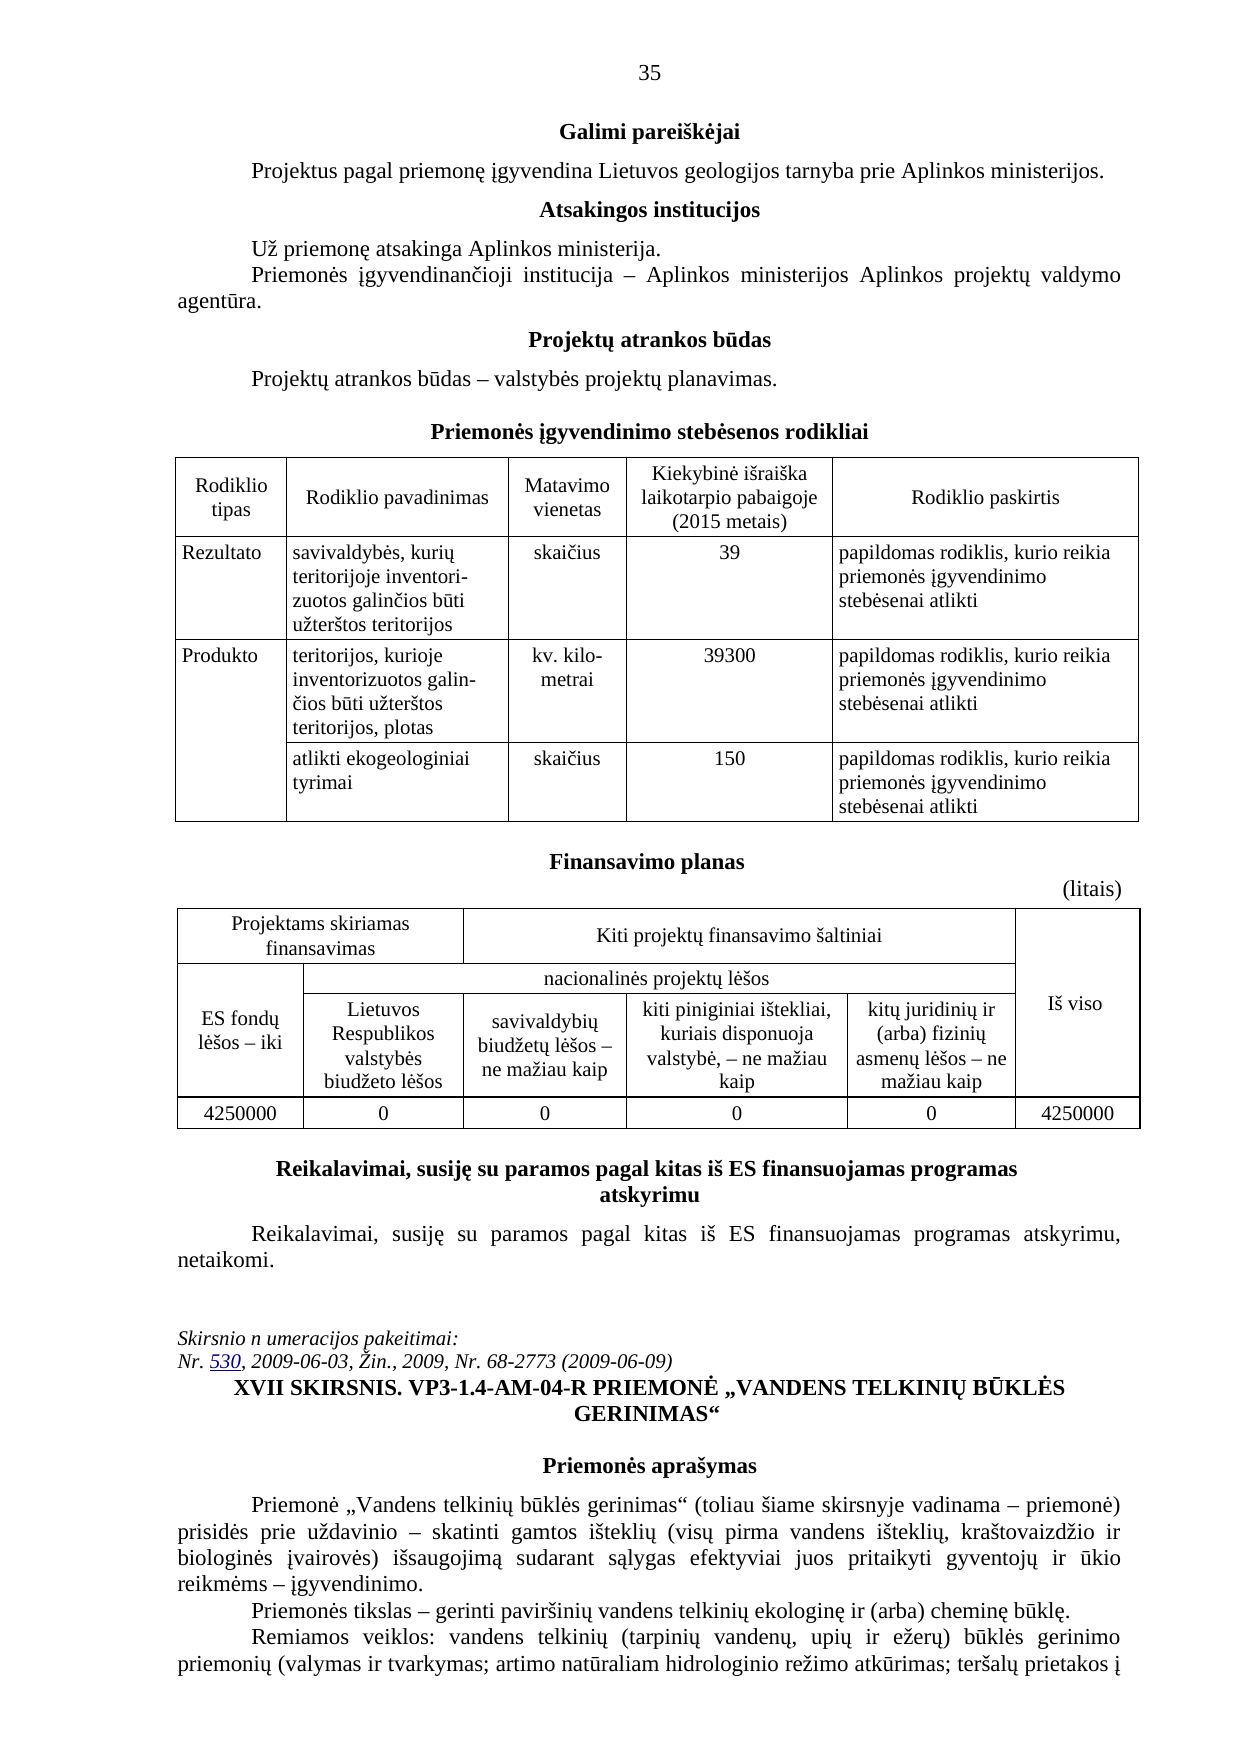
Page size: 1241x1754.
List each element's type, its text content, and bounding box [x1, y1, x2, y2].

table_cell 0 [304, 1098, 463, 1127]
table_cell savivaldybių biudžetų lėšos – ne mažiau kaip [464, 994, 626, 1096]
text Už priemonę atsakinga Aplinkos ministerija. [177, 235, 1122, 261]
table_cell papildomas rodiklis, kurio reikia priemonės įgyvendinimo stebėsenai atlikti [833, 743, 1138, 821]
table_cell 0 [627, 1098, 847, 1127]
text Priemonės tikslas – gerinti paviršinių vandens telkinių ekologinę ir (arba) cheminę būklę. [177, 1597, 1122, 1623]
table_header Iš viso [1016, 909, 1139, 1096]
table_cell papildomas rodiklis, kurio reikia priemonės įgyvendinimo stebėsenai atlikti [833, 537, 1138, 639]
text Atsakingos institucijos [177, 196, 1122, 222]
text Galimi pareiškėjai [177, 118, 1122, 144]
table_cell skaičius [509, 743, 626, 821]
text Priemonės įgyvendinančioji institucija – Aplinkos ministerijos Aplinkos projektų valdymo agentūra. [177, 261, 1122, 314]
table_header Projektams skiriamas finansavimas [178, 909, 463, 962]
table_cell kv. kilo­metrai [509, 640, 626, 742]
text Priemonė „Vandens telkinių būklės gerinimas“ (toliau šiame skirsnyje vadinama – priemonė) prisidės prie uždavinio – skatinti gamtos išteklių (visų pirma vandens išteklių, kraštovaizdžio ir biologinės įvairovės) išsaugojimą sudarant sąlygas efektyviai juos pritaikyti gyventojų ir ūkio reikmėms – įgyvendinimo. [177, 1491, 1122, 1597]
table_cell 4250000 [1016, 1098, 1139, 1127]
table_cell nacionalinės projektų lėšos [304, 964, 1015, 993]
table_cell 0 [464, 1098, 626, 1127]
text Reikalavimai, susiję su paramos pagal kitas iš ES finansuojamas programas atskyrimu [177, 1155, 1122, 1207]
table_cell 0 [848, 1098, 1015, 1127]
text Nr. 530, 2009-06-03, Žin., 2009, Nr. 68-2773 (2009-06-09) [177, 1349, 1122, 1373]
table_cell Lietuvos Respublikos valstybės biudžeto lėšos [304, 994, 463, 1096]
text Projektų atrankos būdas – valstybės projektų planavimas. [177, 365, 1122, 391]
table_header Matavimo vienetas [509, 458, 626, 536]
text (litais) [177, 875, 1122, 901]
text Reikalavimai, susiję su paramos pagal kitas iš ES finansuojamas programas atskyrimu, netaikomi. [177, 1220, 1122, 1273]
text Remiamos veiklos: vandens telkinių (tarpinių vandenų, upių ir ežerų) būklės gerinimo priemonių (valymas ir tvarkymas; artimo natūraliam hidrologinio režimo atkūrimas; teršalų prietakos į [177, 1623, 1122, 1676]
table_cell ES fondų lėšos – iki [178, 964, 303, 1096]
table_cell kitų juridinių ir (arba) fizinių asmenų lėšos – ne mažiau kaip [848, 994, 1015, 1096]
text XVII SKIRSNIS. VP3-1.4-AM-04-R PRIEMONĖ „VANDENS TELKINIŲ BŪKLĖS GERINIMAS“ [177, 1373, 1122, 1426]
table_header Kiekybinė išraiška laikotarpio pabaigoje (2015 metais) [627, 458, 832, 536]
table_cell kiti piniginiai ištekliai, kuriais disponuoja valstybė, – ne mažiau kaip [627, 994, 847, 1096]
table_cell [176, 742, 286, 821]
table_cell 39300 [627, 640, 832, 742]
table_cell papildomas rodiklis, kurio reikia priemonės įgyvendinimo stebėsenai atlikti [833, 640, 1138, 742]
table_cell Rezultato [176, 537, 286, 639]
text Finansavimo planas [177, 848, 1122, 875]
text Priemonės įgyvendinimo stebėsenos rodikliai [177, 418, 1122, 444]
table_header Rodiklio tipas [176, 458, 286, 536]
table_cell skaičius [509, 537, 626, 639]
text Projektų atrankos būdas [177, 326, 1122, 353]
text Skirsnio n umeracijos pakeitimai: [177, 1325, 1122, 1349]
table_cell savivaldybės, kurių teritorijoje inventori­zuotos galinčios būti užterštos teritorijos [287, 537, 508, 639]
table_cell 39 [627, 537, 832, 639]
table_header Rodiklio paskirtis [833, 458, 1138, 536]
table_cell teritorijos, kurioje inventori­zuotos galin­čios būti užterštos teritorijos, plotas [287, 640, 508, 742]
text Priemonės aprašymas [177, 1453, 1122, 1479]
table_cell atlikti ekogeologiniai tyrimai [287, 743, 508, 821]
text Projektus pagal priemonę įgyvendina Lietuvos geologijos tarnyba prie Aplinkos ministerijos. [177, 157, 1122, 183]
table_header Kiti projektų finansavimo šaltiniai [464, 909, 1015, 962]
table_header Rodiklio pavadinimas [287, 458, 508, 536]
table_cell 150 [627, 743, 832, 821]
table_cell 4250000 [178, 1098, 303, 1127]
table_cell Produkto [176, 640, 286, 742]
